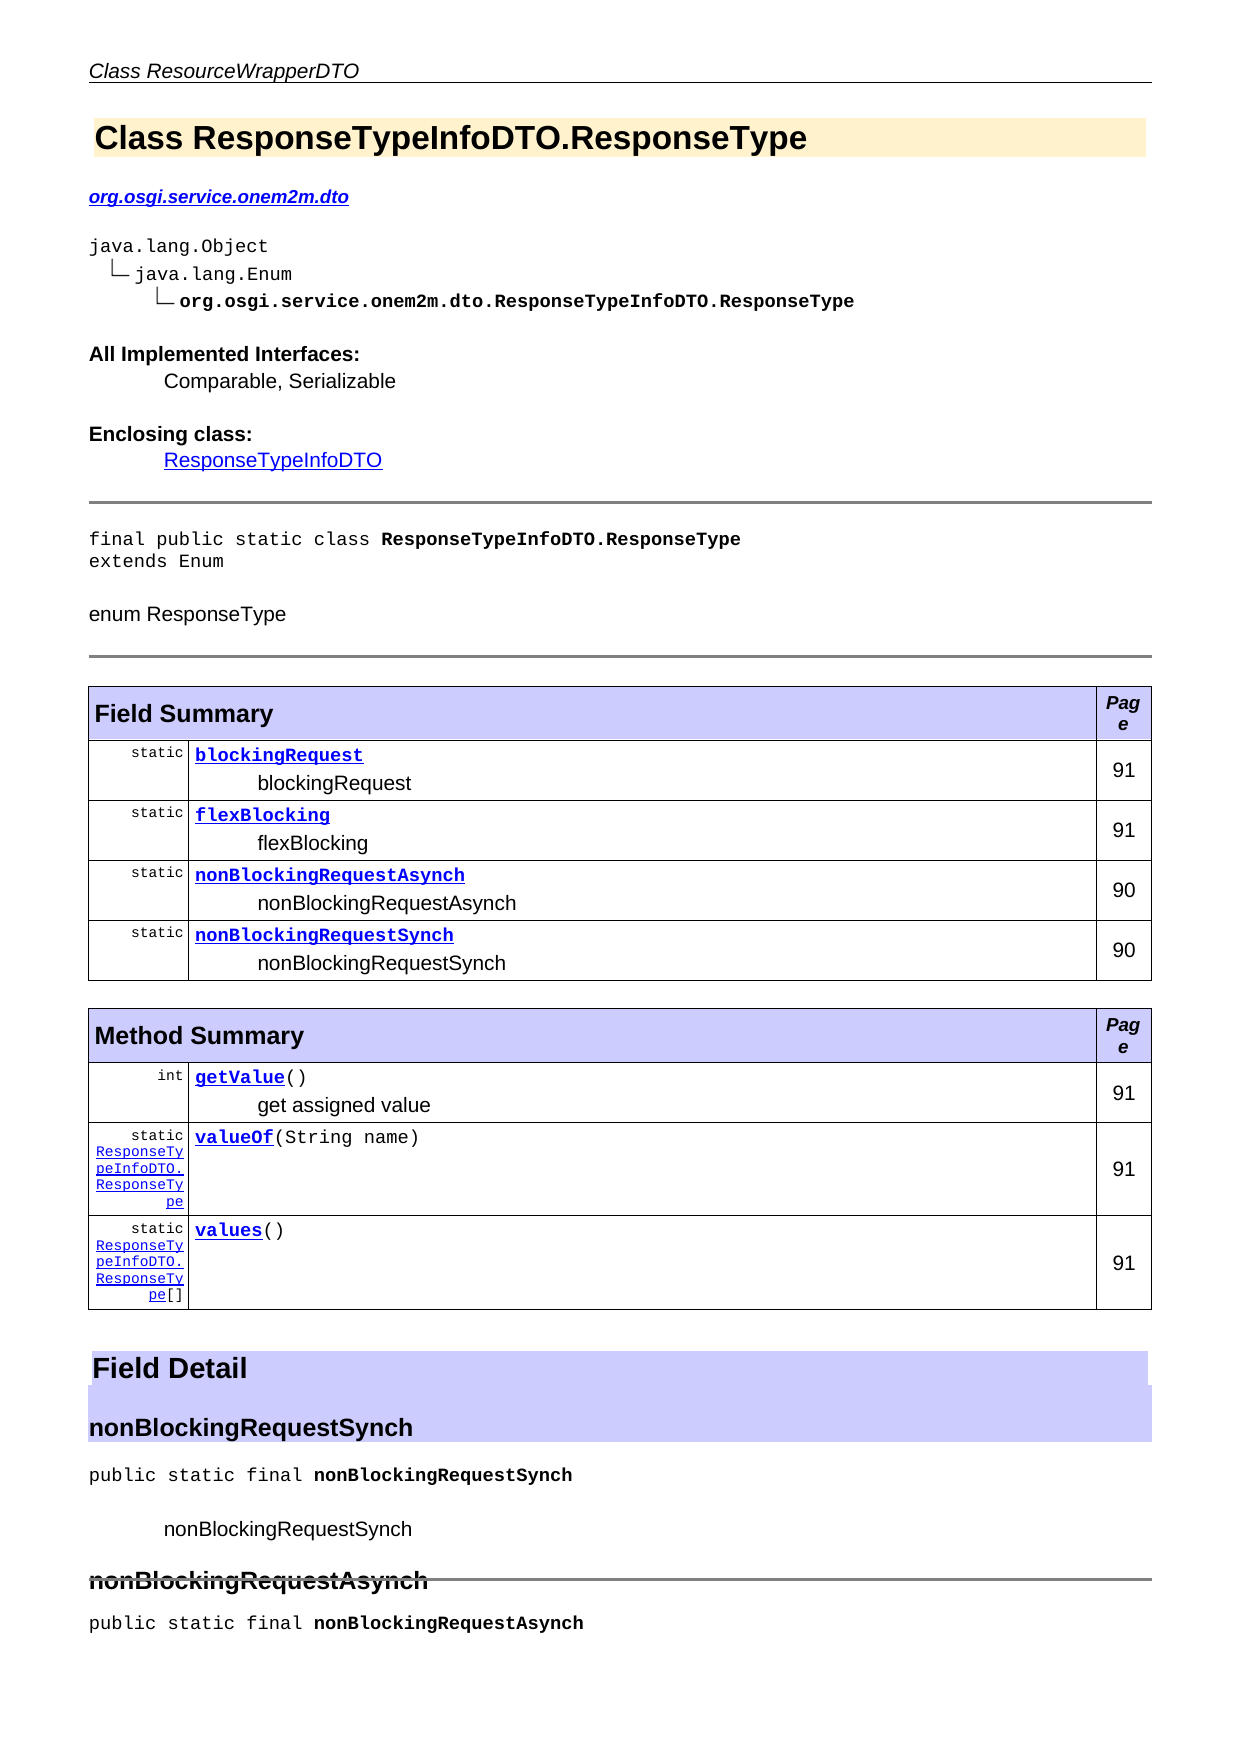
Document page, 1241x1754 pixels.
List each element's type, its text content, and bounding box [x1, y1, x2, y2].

text org.osgi.service.onem2m.dto [88, 186, 1152, 208]
text nonBlockingRequestSynch [163, 1516, 1152, 1540]
table_cell 90 [1097, 1123, 1151, 1215]
table_cell values() [189, 1216, 1096, 1309]
table_header Page [1097, 1009, 1151, 1062]
subtitle All Implemented Interfaces: [88, 342, 1152, 366]
table_cell 90 [1097, 1216, 1151, 1309]
table_cell 89 [1097, 861, 1151, 919]
text Comparable, Serializable [163, 368, 1152, 392]
text extends Enum [88, 551, 1152, 573]
text public static final nonBlockingRequestSynch [88, 1466, 1152, 1487]
text enum ResponseType [88, 602, 1152, 626]
table_cell 90 [1097, 1063, 1151, 1122]
table_cell static [89, 741, 188, 799]
text org.osgi.service.onem2m.dto.ResponseTypeInfoDTO.ResponseType [88, 286, 1152, 313]
table_cell nonBlockingRequestSynch nonBlockingRequestSynch [189, 921, 1096, 979]
subtitle Class ResponseTypeInfoDTO.ResponseType [94, 118, 1146, 157]
table_cell static ResponseTypeInfoDTO.ResponseType[] [89, 1216, 188, 1309]
text java.lang.Enum [88, 258, 1152, 286]
table_header Page [1097, 687, 1151, 739]
table_cell blockingRequest blockingRequest [189, 741, 1096, 799]
table_cell int [89, 1063, 188, 1122]
table_cell static ResponseTypeInfoDTO.ResponseType [89, 1123, 188, 1215]
table_cell valueOf(String name) [189, 1123, 1096, 1215]
table_cell static [89, 921, 188, 979]
table_cell flexBlocking flexBlocking [189, 801, 1096, 859]
subtitle nonBlockingRequestSynch [88, 1413, 1152, 1442]
picture [156, 285, 180, 308]
text public static final nonBlockingRequestAsynch [88, 1614, 1152, 1635]
table_header Method Summary [89, 1009, 1096, 1062]
text ResponseTypeInfoDTO [163, 448, 1152, 472]
table_cell static [89, 801, 188, 859]
subtitle Field Detail [92, 1351, 1148, 1385]
table_header Field Summary [89, 687, 1096, 739]
table_cell getValue() get assigned value [189, 1063, 1096, 1122]
table_cell 90 [1097, 801, 1151, 859]
text final public static class ResponseTypeInfoDTO.ResponseType [88, 530, 1152, 551]
subtitle Enclosing class: [88, 422, 1152, 446]
text java.lang.Object [88, 237, 1152, 258]
table_cell 89 [1097, 921, 1151, 979]
table_cell 90 [1097, 741, 1151, 799]
table_cell static [89, 861, 188, 919]
picture [111, 258, 135, 280]
table_cell nonBlockingRequestAsynch nonBlockingRequestAsynch [189, 861, 1096, 919]
